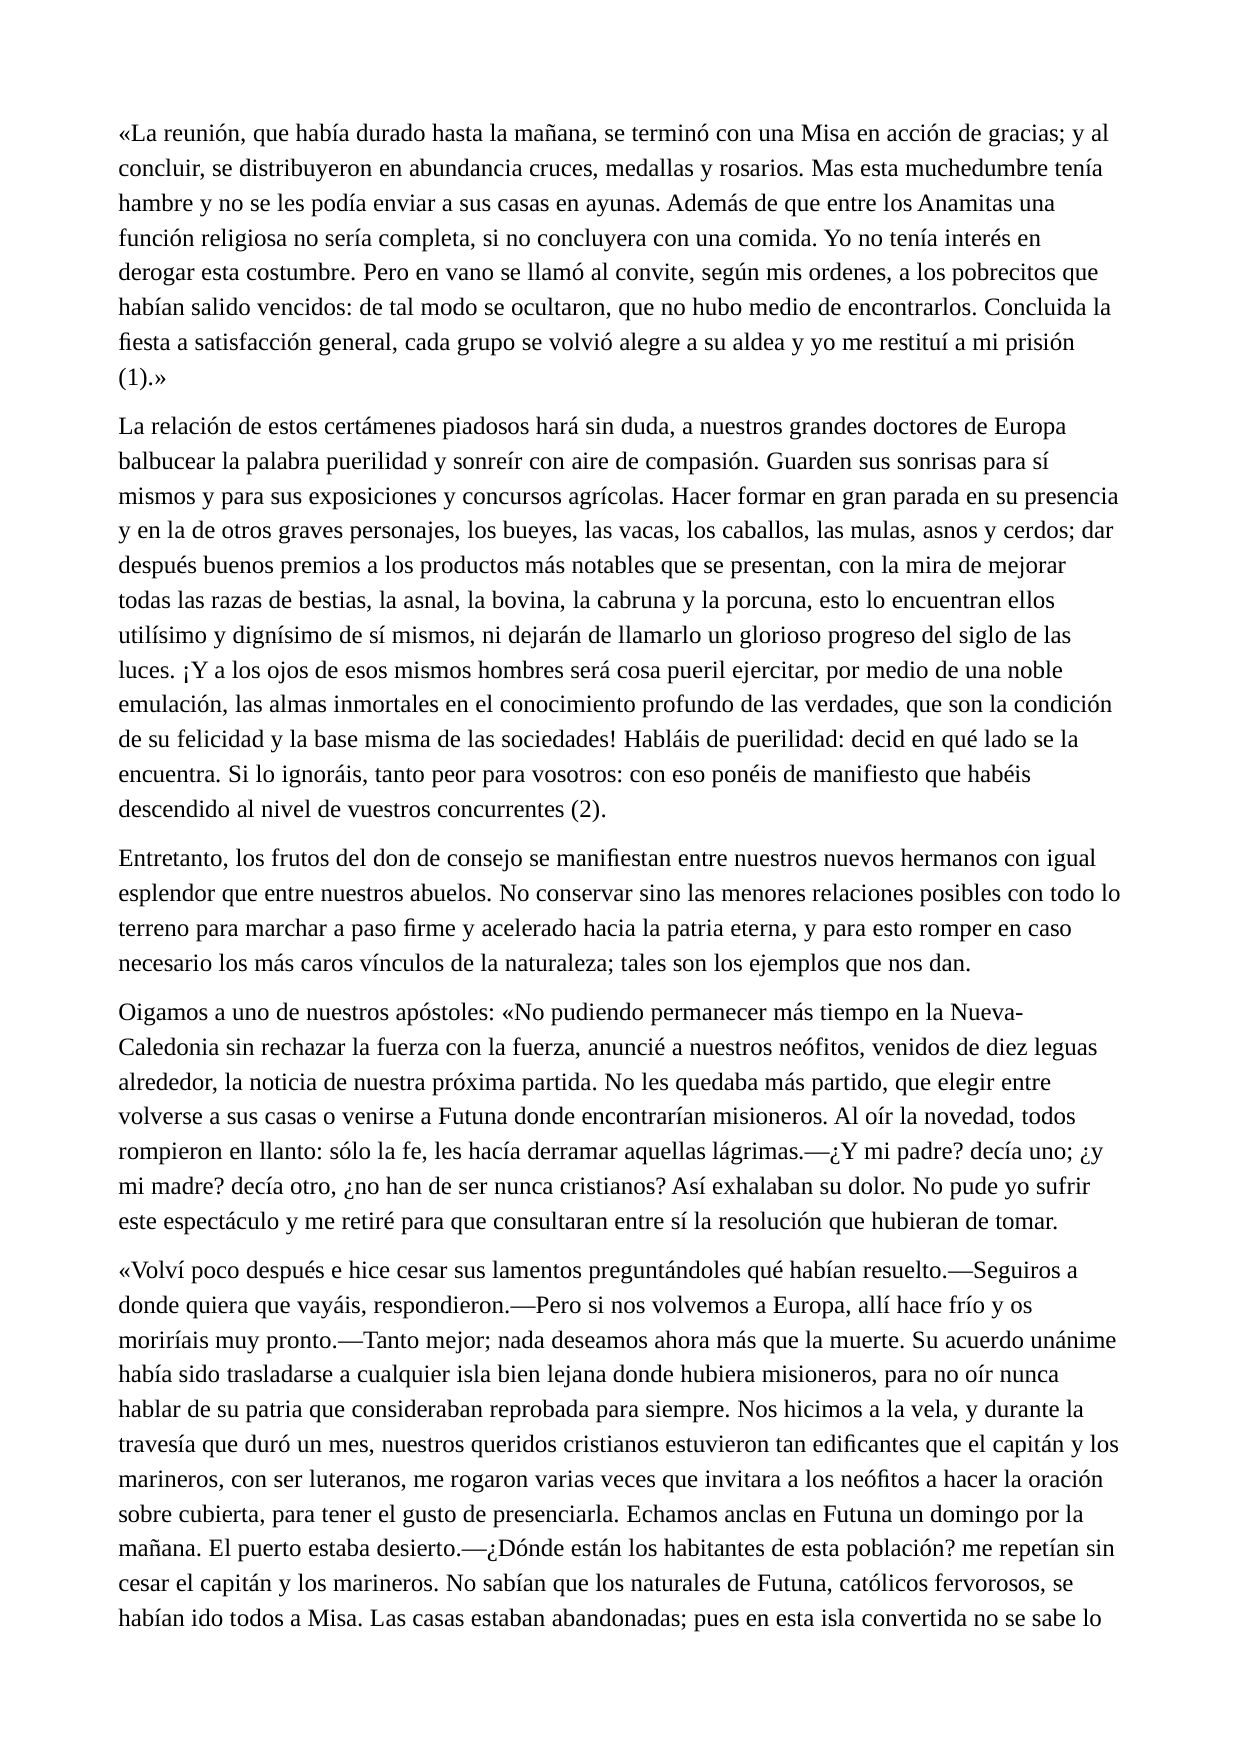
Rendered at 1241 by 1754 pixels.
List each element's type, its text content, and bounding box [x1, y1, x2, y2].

text Oigamos a uno de nuestros apóstoles: «No pudiendo permanecer más tiempo en la Nueva-Caledonia sin rechazar la fuerza con la fuerza, anuncié a nuestros neófitos, venidos de diez leguas alrededor, la noticia de nuestra próxima partida. No les quedaba más partido, que elegir entre volverse a sus casas o venirse a Futuna donde encontrarían misioneros. Al oír la novedad, todos rompieron en llanto: sólo la fe, les hacía derramar aquellas lágrimas.—¿Y mi padre? decía uno; ¿y mi madre? decía otro, ¿no han de ser nunca cristianos? Así exhalaban su dolor. No pude yo sufrir este espectáculo y me retiré para que consultaran entre sí la resolución que hubieran de tomar. [118, 997, 1122, 1235]
text «La reunión, que había durado hasta la mañana, se terminó con una Misa en acción de gracias; y al concluir, se distribuyeron en abundancia cruces, medallas y rosarios. Mas esta muchedumbre tenía hambre y no se les podía enviar a sus casas en ayunas. Además de que entre los Anamitas una función religiosa no sería completa, si no concluyera con una comida. Yo no tenía interés en derogar esta costumbre. Pero en vano se llamó al convite, según mis ordenes, a los pobrecitos que habían salido vencidos: de tal modo se ocultaron, que no hubo medio de encontrarlos. Concluida la ﬁesta a satisfacción general, cada grupo se volvió alegre a su aldea y yo me restituí a mi prisión (1).» [118, 118, 1122, 391]
text La relación de estos certámenes piadosos hará sin duda, a nuestros grandes doctores de Europa balbucear la palabra puerilidad y sonreír con aire de compasión. Guarden sus sonrisas para sí mismos y para sus exposiciones y concursos agrícolas. Hacer formar en gran parada en su presencia y en la de otros graves personajes, los bueyes, las vacas, los caballos, las mulas, asnos y cerdos; dar después buenos premios a los productos más notables que se presentan, con la mira de mejorar todas las razas de bestias, la asnal, la bovina, la cabruna y la porcuna, esto lo encuentran ellos utilísimo y dignísimo de sí mismos, ni dejarán de llamarlo un glorioso progreso del siglo de las luces. ¡Y a los ojos de esos mismos hombres será cosa pueril ejercitar, por medio de una noble emulación, las almas inmortales en el conocimiento profundo de las verdades, que son la condición de su felicidad y la base misma de las sociedades! Habláis de puerilidad: decid en qué lado se la encuentra. Si lo ignoráis, tanto peor para vosotros: con eso ponéis de manifiesto que habéis descendido al nivel de vuestros concurrentes (2). [118, 411, 1122, 823]
text Entretanto, los frutos del don de consejo se maniﬁestan entre nuestros nuevos hermanos con igual esplendor que entre nuestros abuelos. No conservar sino las menores relaciones posibles con todo lo terreno para marchar a paso ﬁrme y acelerado hacia la patria eterna, y para esto romper en caso necesario los más caros vínculos de la naturaleza; tales son los ejemplos que nos dan. [118, 843, 1122, 977]
text «Volví poco después e hice cesar sus lamentos preguntándoles qué habían resuelto.—Seguiros a donde quiera que vayáis, respondieron.—Pero si nos volvemos a Europa, allí hace frío y os moriríais muy pronto.—Tanto mejor; nada deseamos ahora más que la muerte. Su acuerdo unánime había sido trasladarse a cualquier isla bien lejana donde hubiera misioneros, para no oír nunca hablar de su patria que consideraban reprobada para siempre. Nos hicimos a la vela, y durante la travesía que duró un mes, nuestros queridos cristianos estuvieron tan ediﬁcantes que el capitán y los marineros, con ser luteranos, me rogaron varias veces que invitara a los neóﬁtos a hacer la oración sobre cubierta, para tener el gusto de presenciarla. Echamos anclas en Futuna un domingo por la mañana. El puerto estaba desierto.—¿Dónde están los habitantes de esta población? me repetían sin cesar el capitán y los marineros. No sabían que los naturales de Futuna, católicos fervorosos, se habían ido todos a Misa. Las casas estaban abandonadas; pues en esta isla convertida no se sabe lo [118, 1255, 1122, 1632]
